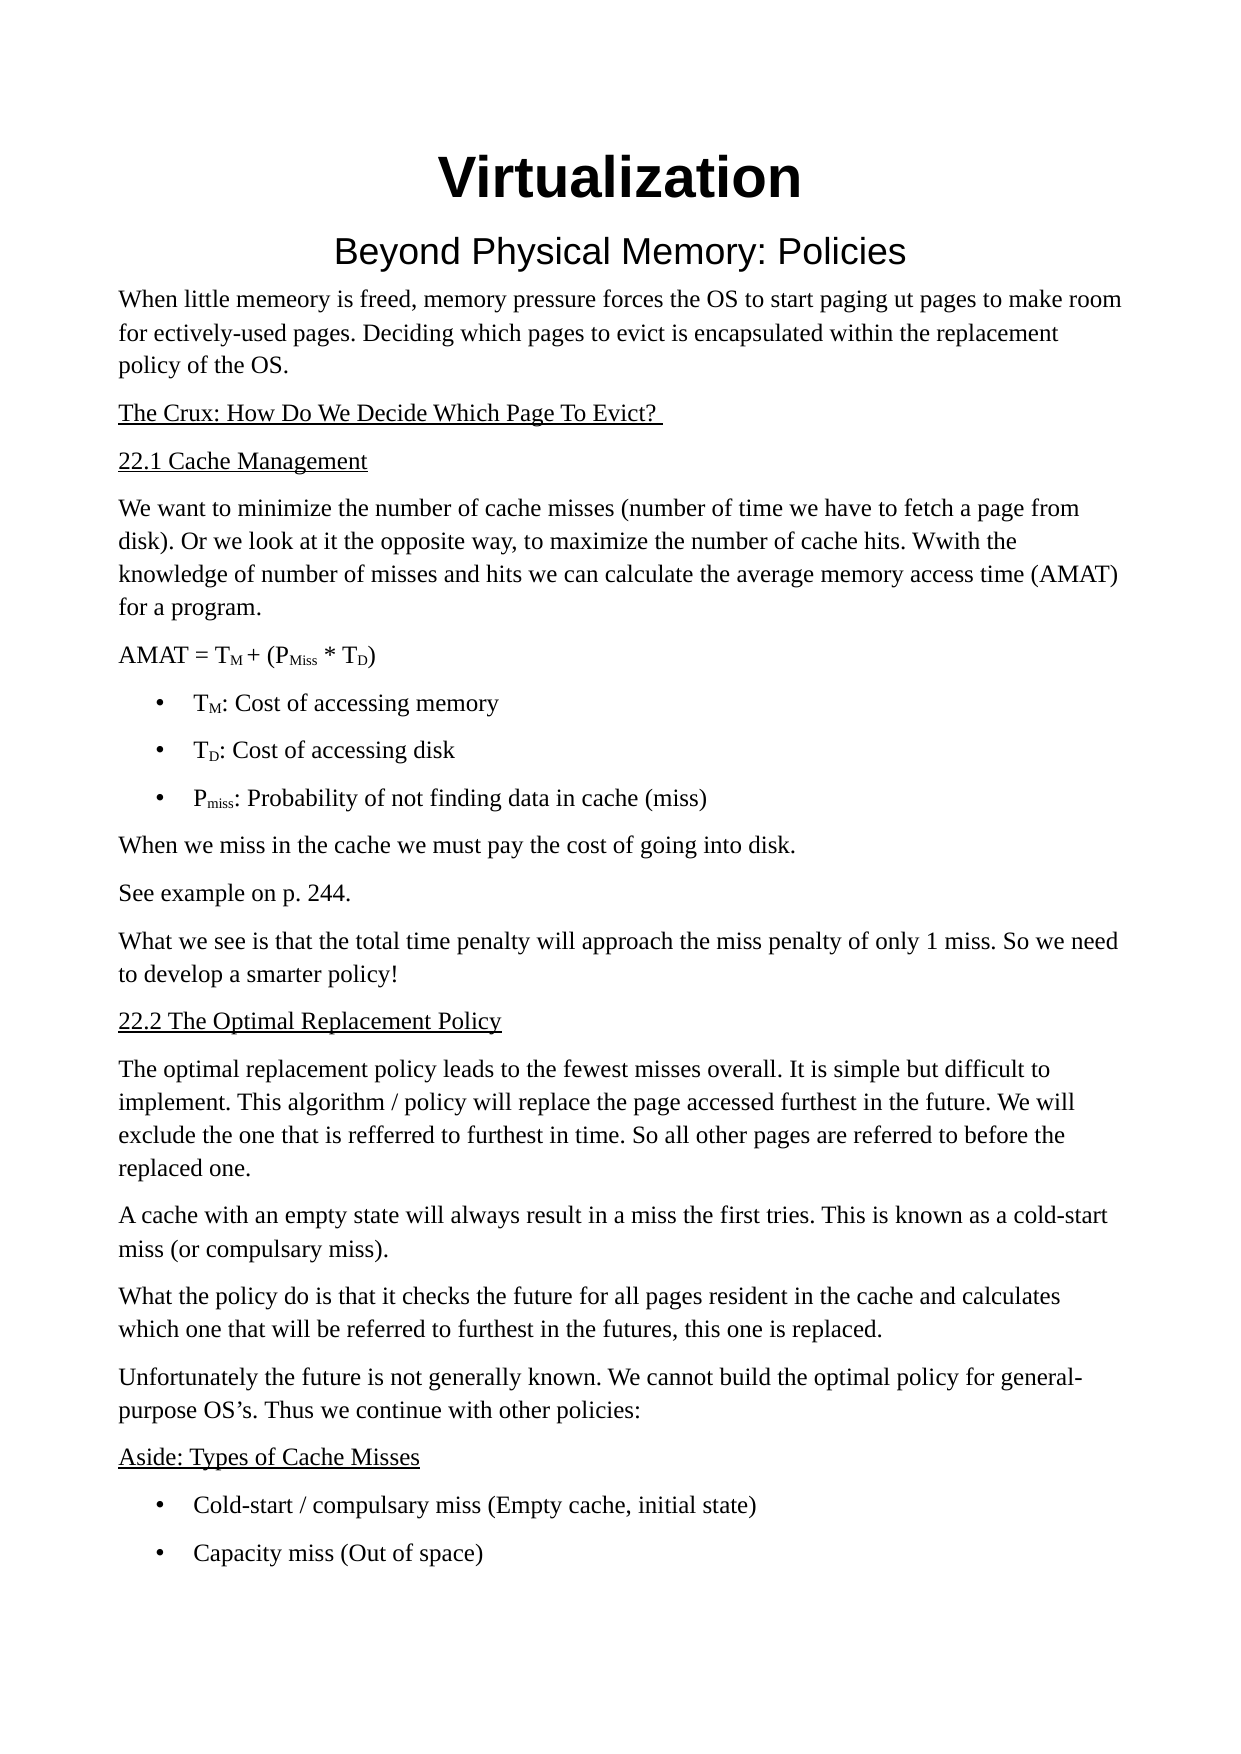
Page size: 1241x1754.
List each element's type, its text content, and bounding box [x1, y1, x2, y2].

text See example on p. 244. [118, 878, 1122, 907]
text The Crux: How Do We Decide Which Page To Evict? [118, 398, 1122, 427]
text Aside: Types of Cache Misses [118, 1442, 1122, 1471]
text What the policy do is that it checks the future for all pages resident in the cache and calculates which one that will be referred to furthest in the futures, this one is replaced. [118, 1281, 1122, 1343]
list Pmiss: Probability of not finding data in cache (miss) [156, 783, 1122, 812]
text When little memeory is freed, memory pressure forces the OS to start paging ut pages to make room for ectively-used pages. Deciding which pages to evict is encapsulated within the replacement policy of the OS. [118, 284, 1122, 379]
text We want to minimize the number of cache misses (number of time we have to fetch a page from disk). Or we look at it the opposite way, to maximize the number of cache hits. Wwith the knowledge of number of misses and hits we can calculate the average memory access time (AMAT) for a program. [118, 493, 1122, 621]
title Virtualization [118, 143, 1122, 210]
text A cache with an empty state will always result in a miss the first tries. This is known as a cold-start miss (or compulsary miss). [118, 1201, 1122, 1262]
text What we see is that the total time penalty will approach the miss penalty of only 1 miss. So we need to develop a smarter policy! [118, 926, 1122, 987]
text AMAT = TM + (PMiss * TD) [118, 640, 1122, 669]
list Capacity miss (Out of space) [156, 1538, 1122, 1566]
subtitle Beyond Physical Memory: Policies [118, 229, 1122, 272]
text The optimal replacement policy leads to the fewest misses overall. It is simple but difficult to implement. This algorithm / policy will replace the page accessed furthest in the future. We will exclude the one that is refferred to furthest in time. So all other pages are referred to before the replaced one. [118, 1054, 1122, 1182]
list TD: Cost of accessing disk [156, 735, 1122, 764]
text 22.1 Cache Management [118, 446, 1122, 474]
list TM: Cost of accessing memory [156, 688, 1122, 716]
text 22.2 The Optimal Replacement Policy [118, 1006, 1122, 1035]
text Unfortunately the future is not generally known. We cannot build the optimal policy for general-purpose OS’s. Thus we continue with other policies: [118, 1362, 1122, 1424]
text When we miss in the cache we must pay the cost of going into disk. [118, 831, 1122, 859]
list Cold-start / compulsary miss (Empty cache, initial state) [156, 1490, 1122, 1519]
